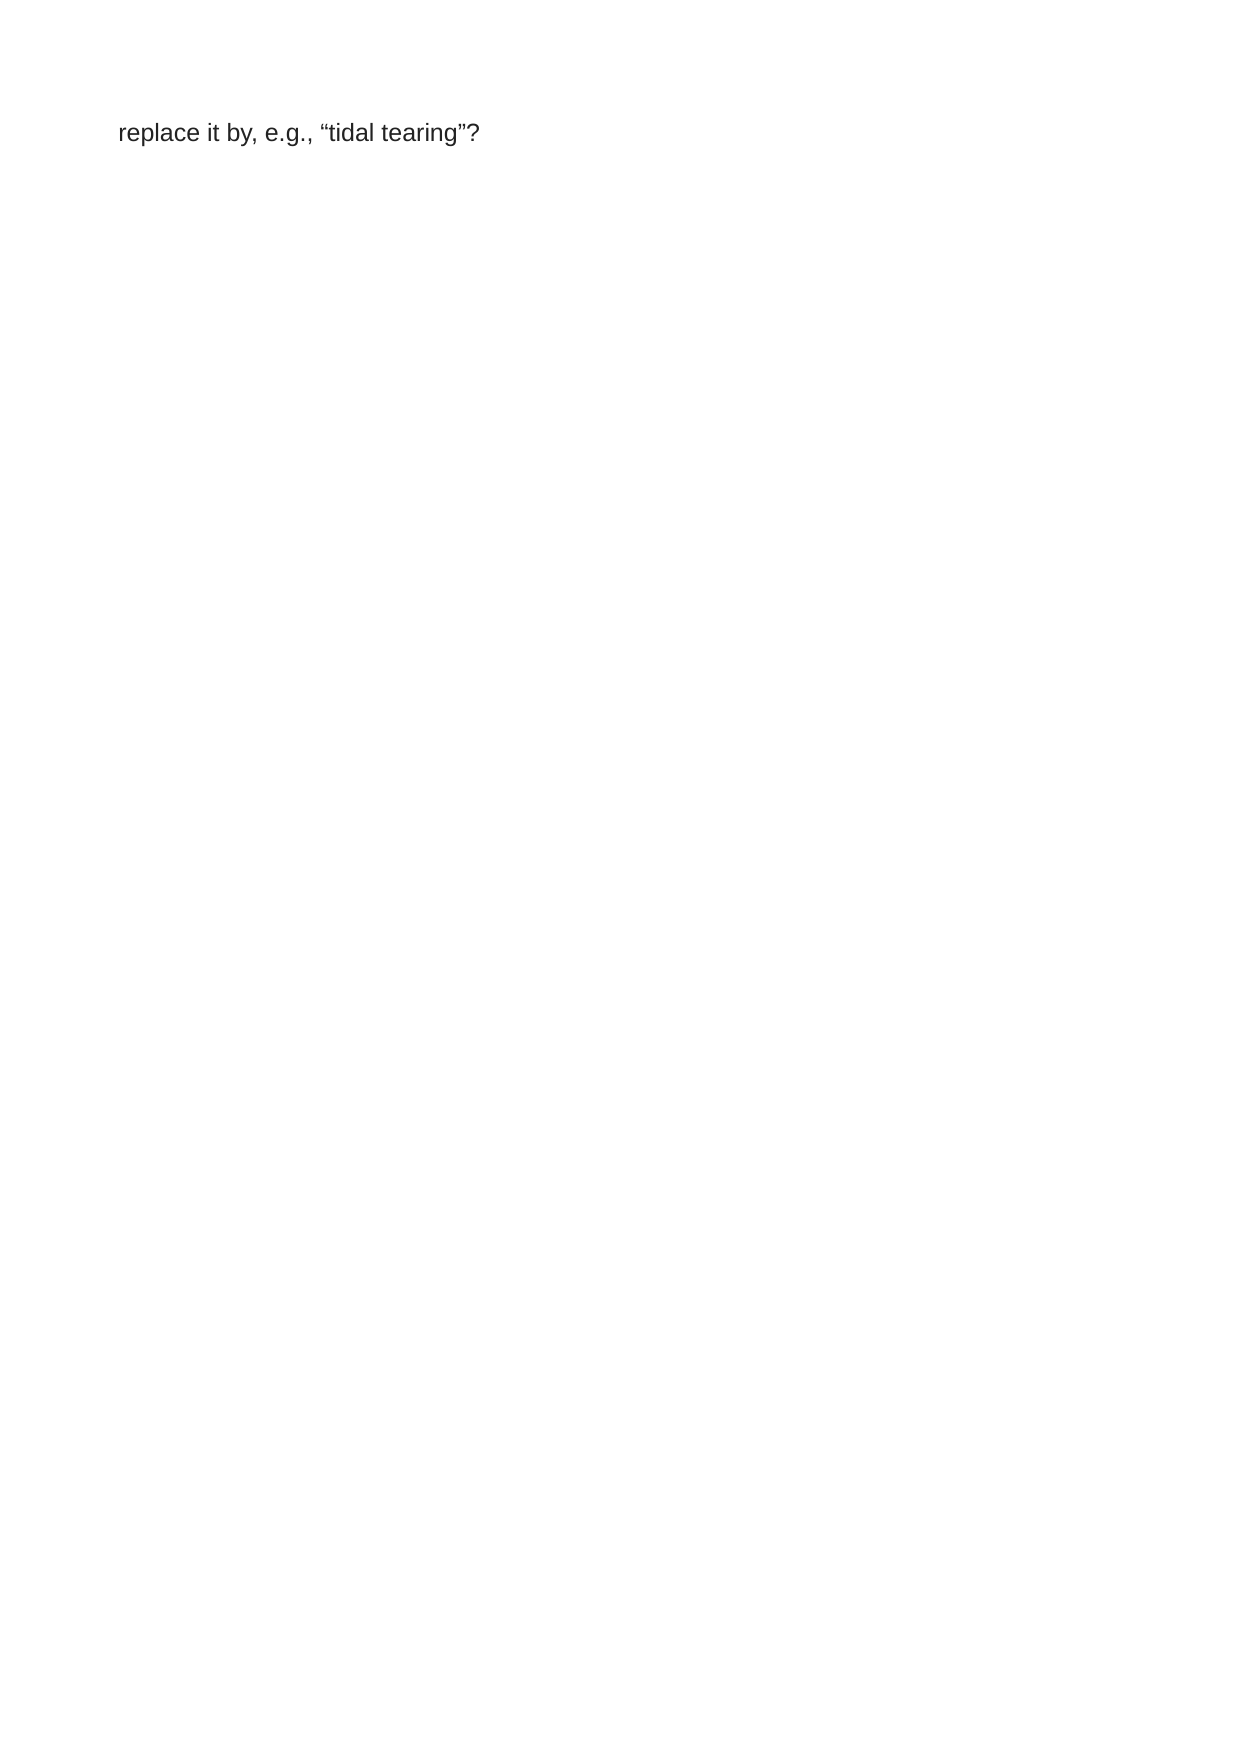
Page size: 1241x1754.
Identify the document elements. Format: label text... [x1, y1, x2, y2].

text replace it by, e.g., “tidal tearing”? [118, 118, 1122, 176]
